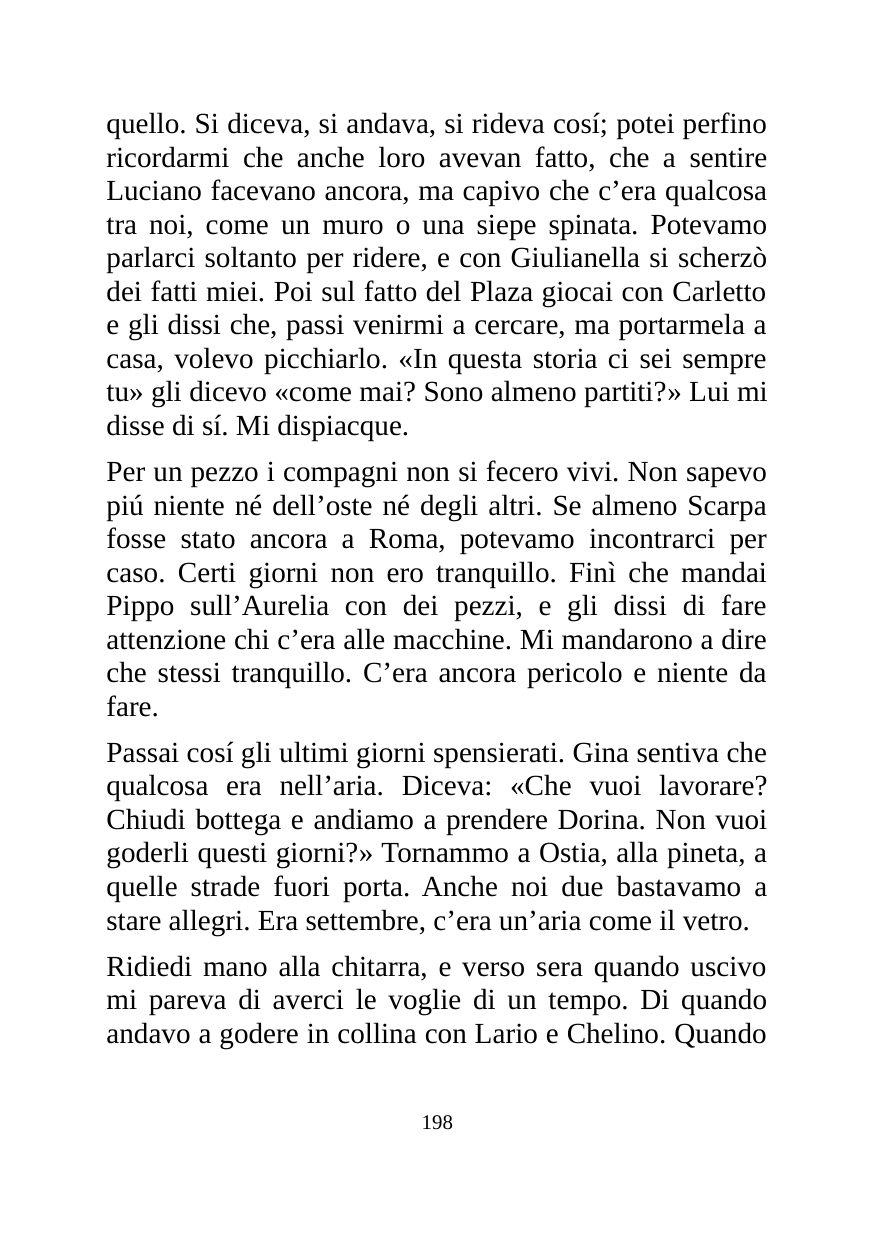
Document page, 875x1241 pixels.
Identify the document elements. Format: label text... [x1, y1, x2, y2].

text Passai cosí gli ultimi giorni spensierati. Gina sentiva che qualcosa era nell’aria. Diceva: «Che vuoi lavorare? Chiudi bottega e andiamo a prendere Dorina. Non vuoi goderli questi giorni?» Tornammo a Ostia, alla pineta, a quelle strade fuori porta. Anche noi due bastavamo a stare allegri. Era settembre, c’era un’aria come il vetro. [106, 735, 768, 936]
text Ridiedi mano alla chitarra, e verso sera quando uscivo mi pareva di averci le voglie di un tempo. Di quando andavo a godere in collina con Lario e Chelino. Quando [106, 949, 768, 1049]
text quello. Si diceva, si andava, si rideva cosí; potei perfino ricordarmi che anche loro avevan fatto, che a sentire Luciano facevano ancora, ma capivo che c’era qualcosa tra noi, come un muro o una siepe spinata. Potevamo parlarci soltanto per ridere, e con Giulianella si scherzò dei fatti miei. Poi sul fatto del Plaza giocai con Carletto e gli dissi che, passi venirmi a cercare, ma portarmela a casa, volevo picchiarlo. «In questa storia ci sei sempre tu» gli dicevo «come mai? Sono almeno partiti?» Lui mi disse di sí. Mi dispiacque. [106, 106, 768, 442]
text Per un pezzo i compagni non si fecero vivi. Non sapevo piú niente né dell’oste né degli altri. Se almeno Scarpa fosse stato ancora a Roma, potevamo incontrarci per caso. Certi giorni non ero tranquillo. Finì che mandai Pippo sull’Aurelia con dei pezzi, e gli dissi di fare attenzione chi c’era alle macchine. Mi mandarono a dire che stessi tranquillo. C’era ancora pericolo e niente da fare. [106, 454, 768, 722]
